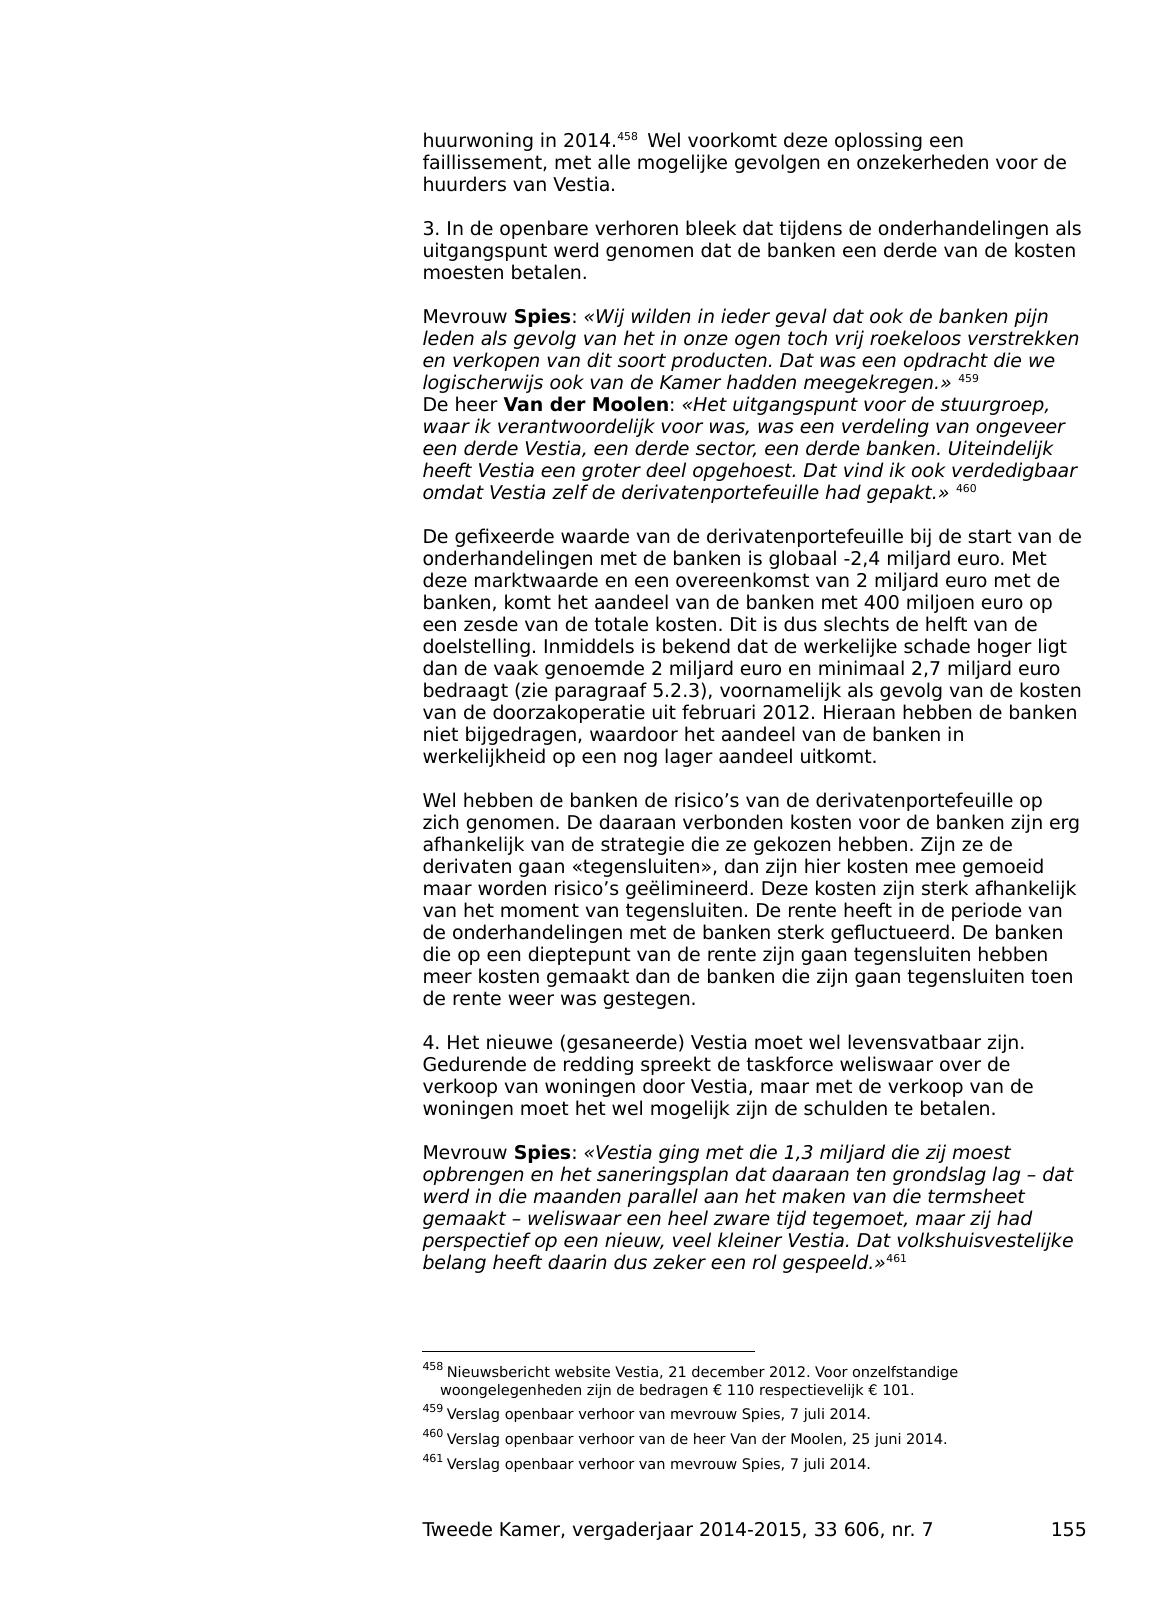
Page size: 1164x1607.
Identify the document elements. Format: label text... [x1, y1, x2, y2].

text 4. Het nieuwe (gesaneerde) Vestia moet wel levensvatbaar zijn. Gedurende de redding spreekt de taskforce weliswaar over de verkoop van woningen door Vestia, maar met de verkoop van de woningen moet het wel mogelijk zijn de schulden te betalen. [422, 1032, 1087, 1120]
text 3. In de openbare verhoren bleek dat tijdens de onderhandelingen als uitgangspunt werd genomen dat de banken een derde van de kosten moesten betalen. [422, 218, 1087, 284]
text Nieuwsbericht website Vestia, 21 december 2012. Voor onzelfstandige woongelegenheden zijn de bedragen € 110 respectievelijk € 101. [422, 1360, 1087, 1399]
text Verslag openbaar verhoor van mevrouw Spies, 7 juli 2014. [422, 1402, 1087, 1424]
text huurwoning in 2014. Wel voorkomt deze oplossing een faillissement, met alle mogelijke gevolgen en onzekerheden voor de huurders van Vestia. [422, 130, 1087, 196]
text De gefixeerde waarde van de derivatenportefeuille bij de start van de onderhandelingen met de banken is globaal -2,4 miljard euro. Met deze marktwaarde en een overeenkomst van 2 miljard euro met de banken, komt het aandeel van de banken met 400 miljoen euro op een zesde van de totale kosten. Dit is dus slechts de helft van de doelstelling. Inmiddels is bekend dat de werkelijke schade hoger ligt dan de vaak genoemde 2 miljard euro en minimaal 2,7 miljard euro bedraagt (zie paragraaf 5.2.3), voornamelijk als gevolg van de kosten van de doorzakoperatie uit februari 2012. Hieraan hebben de banken niet bijgedragen, waardoor het aandeel van de banken in werkelijkheid op een nog lager aandeel uitkomt. [422, 526, 1087, 768]
text Wel hebben de banken de risico’s van de derivatenportefeuille op zich genomen. De daaraan verbonden kosten voor de banken zijn erg afhankelijk van de strategie die ze gekozen hebben. Zijn ze de derivaten gaan «tegensluiten», dan zijn hier kosten mee gemoeid maar worden risico’s geëlimineerd. Deze kosten zijn sterk afhankelijk van het moment van tegensluiten. De rente heeft in de periode van de onderhandelingen met de banken sterk gefluctueerd. De banken die op een dieptepunt van de rente zijn gaan tegensluiten hebben meer kosten gemaakt dan de banken die zijn gaan tegensluiten toen de rente weer was gestegen. [422, 790, 1087, 1010]
text Mevrouw Spies: «Wij wilden in ieder geval dat ook de banken pijn leden als gevolg van het in onze ogen toch vrij roekeloos verstrekken en verkopen van dit soort producten. Dat was een opdracht die we logischerwijs ook van de Kamer hadden meegekregen.» [422, 306, 1087, 394]
text Mevrouw Spies: «Vestia ging met die 1,3 miljard die zij moest opbrengen en het saneringsplan dat daaraan ten grondslag lag – dat werd in die maanden parallel aan het maken van die termsheet gemaakt – weliswaar een heel zware tijd tegemoet, maar zij had perspectief op een nieuw, veel kleiner Vestia. Dat volkshuisvestelijke belang heeft daarin dus zeker een rol gespeeld.» [422, 1142, 1087, 1274]
text Verslag openbaar verhoor van de heer Van der Moolen, 25 juni 2014. [422, 1427, 1087, 1449]
text De heer Van der Moolen: «Het uitgangspunt voor de stuurgroep, waar ik verantwoordelijk voor was, was een verdeling van ongeveer een derde Vestia, een derde sector, een derde banken. Uiteindelijk heeft Vestia een groter deel opgehoest. Dat vind ik ook verdedigbaar omdat Vestia zelf de derivatenportefeuille had gepakt.» [422, 394, 1087, 504]
text Verslag openbaar verhoor van mevrouw Spies, 7 juli 2014. [422, 1452, 1087, 1474]
